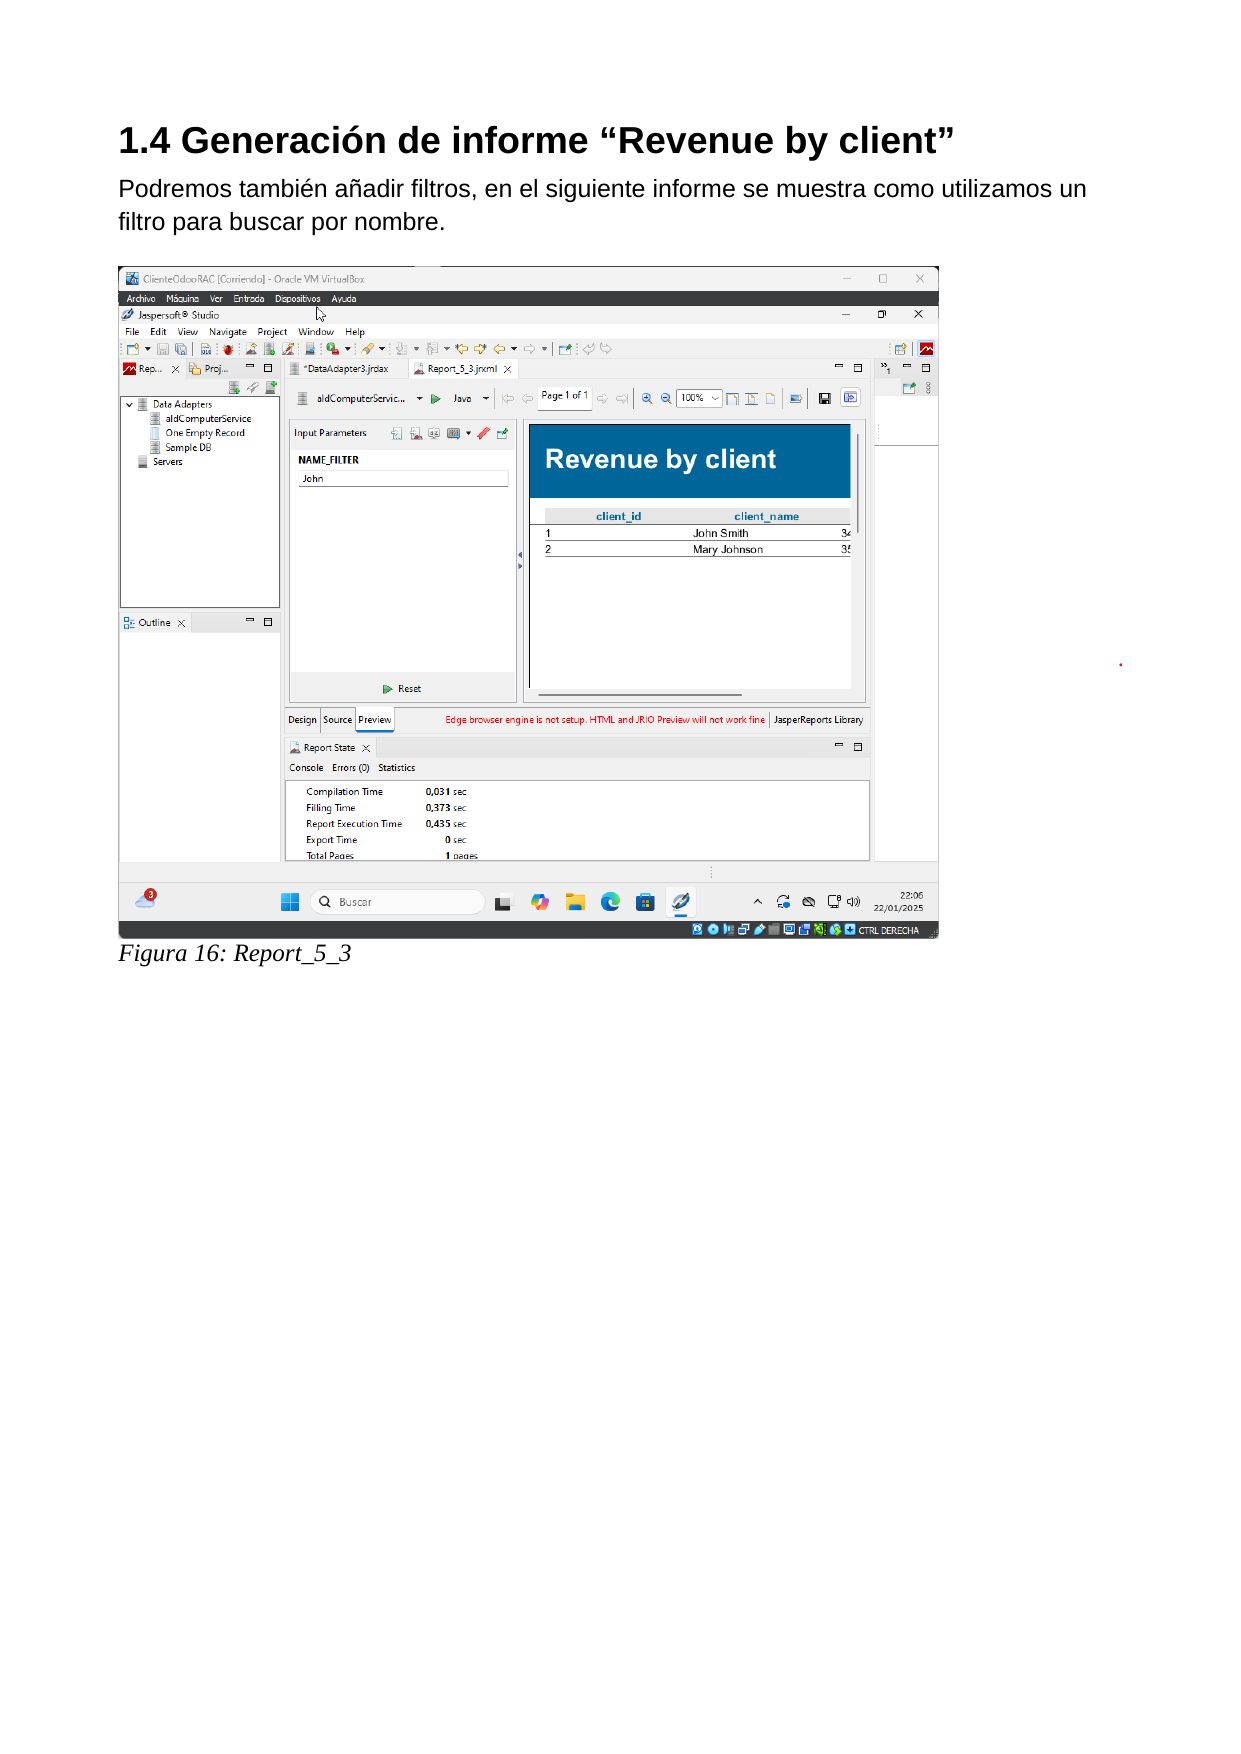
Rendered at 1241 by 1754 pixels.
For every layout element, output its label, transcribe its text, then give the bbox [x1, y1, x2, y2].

text Figura 16: Report_5_3 [118, 939, 1122, 967]
picture [118, 266, 1123, 939]
text Podremos también añadir filtros, en el siguiente informe se muestra como utilizamos un filtro para buscar por nombre. [118, 174, 1122, 236]
subtitle 1.4 Generación de informe “Revenue by client” [118, 118, 1122, 161]
